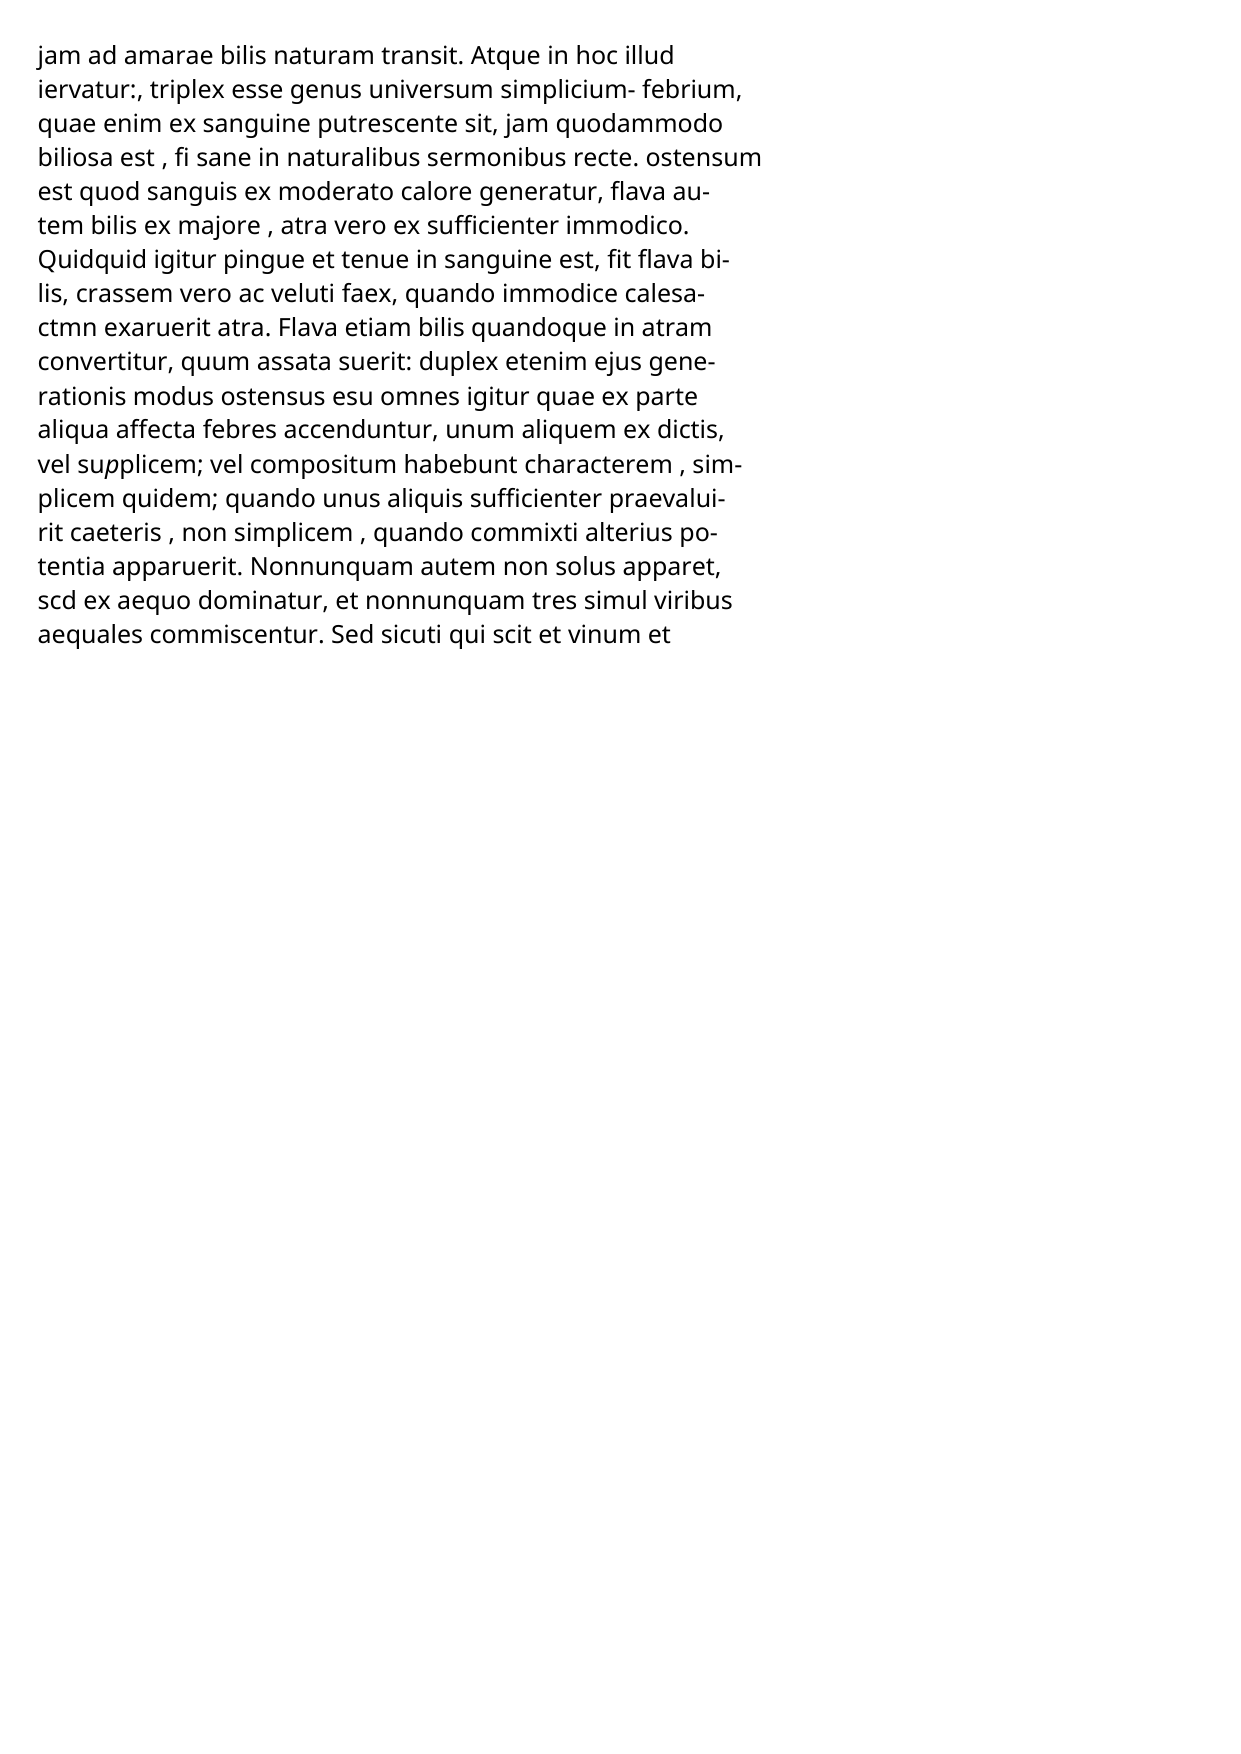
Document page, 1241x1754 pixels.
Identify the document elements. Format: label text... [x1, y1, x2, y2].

text jam ad amarae bilis naturam transit. Atque in hoc illud iervatur:, triplex esse genus universum simplicium- febrium, quae enim ex sanguine putrescente sit, jam quodammodo biliosa est , fi sane in naturalibus sermonibus recte. ostensum est quod sanguis ex moderato calore generatur, flava au- tem bilis ex majore , atra vero ex sufficienter immodico. Quidquid igitur pingue et tenue in sanguine est, fit flava bi- lis, crassem vero ac veluti faex, quando immodice calesa- ctmn exaruerit atra. Flava etiam bilis quandoque in atram convertitur, quum assata suerit: duplex etenim ejus gene- rationis modus ostensus esu omnes igitur quae ex parte aliqua affecta febres accenduntur, unum aliquem ex dictis, vel supplicem; vel compositum habebunt characterem , sim- plicem quidem; quando unus aliquis sufficienter praevalui- rit caeteris , non simplicem , quando commixti alterius po- tentia apparuerit. Nonnunquam autem non solus apparet, scd ex aequo dominatur, et nonnunquam tres simul viribus aequales commiscentur. Sed sicuti qui scit et vinum et [37, 37, 1203, 651]
